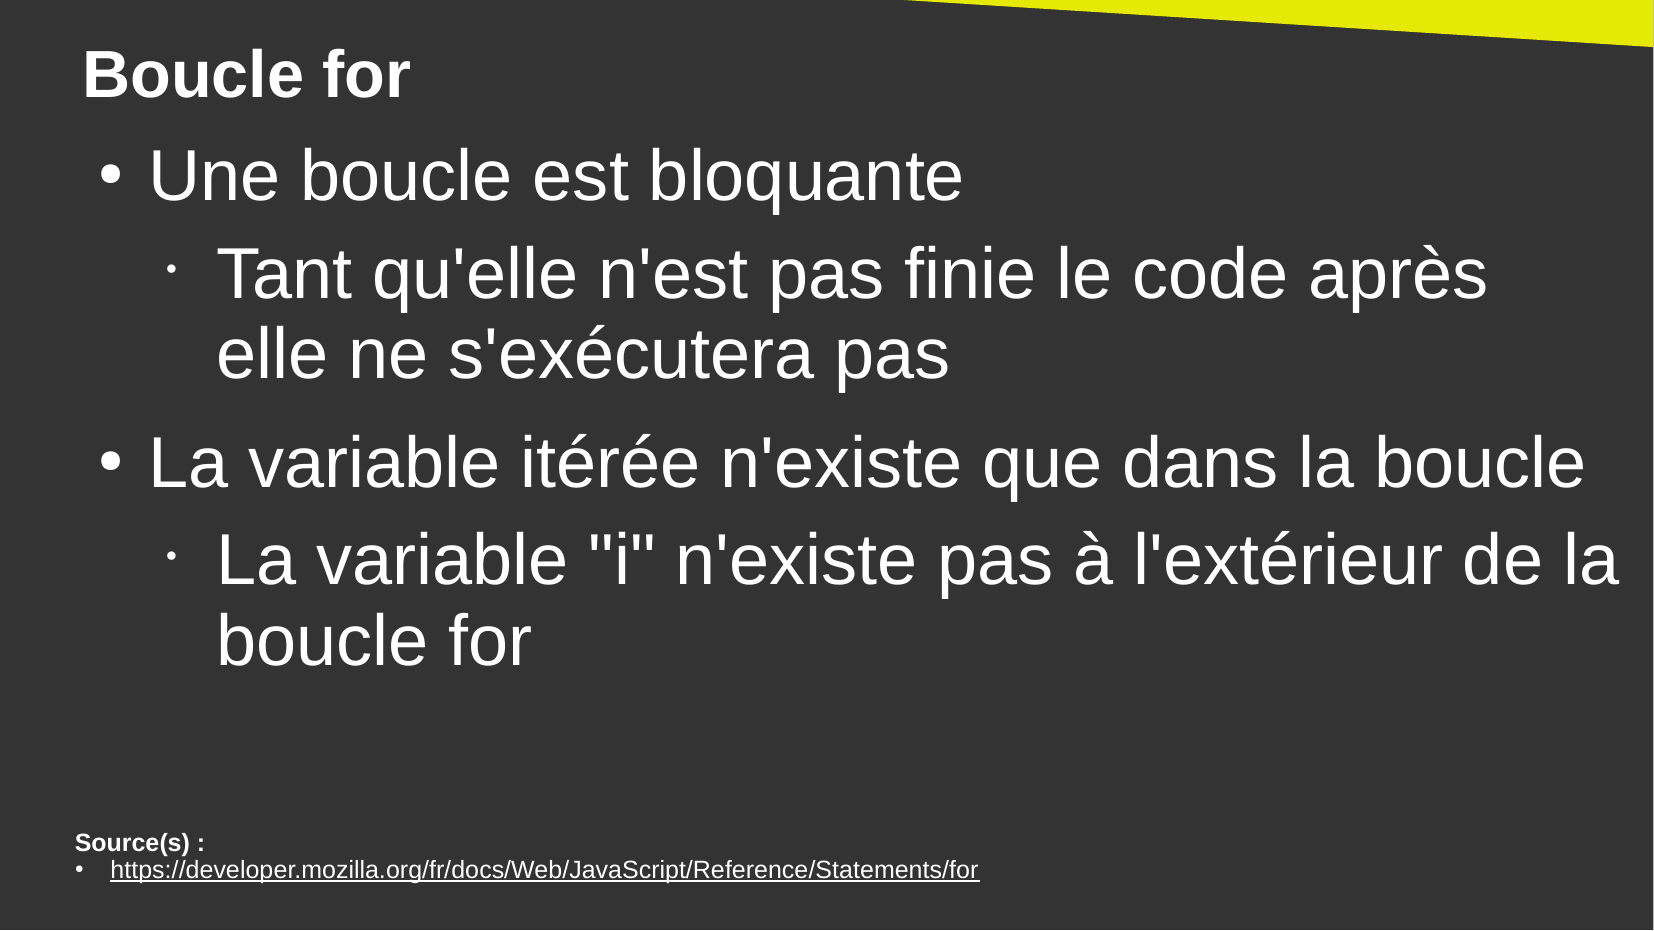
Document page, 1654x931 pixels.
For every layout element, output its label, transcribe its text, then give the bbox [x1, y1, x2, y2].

list Une boucle est bloquante Tant qu'elle n'est pas finie le code après elle ne s'exécutera pas La variable itérée n'existe que dans la boucle La variable "i" n'existe pas à l'extérieur de la boucle for [80, 135, 1620, 745]
text_box [904, 0, 1654, 48]
title Boucle for [82, 37, 1571, 114]
text_box Source(s) : https://developer.mozilla.org/fr/docs/Web/JavaScript/Reference/Statements/for [60, 820, 1583, 892]
